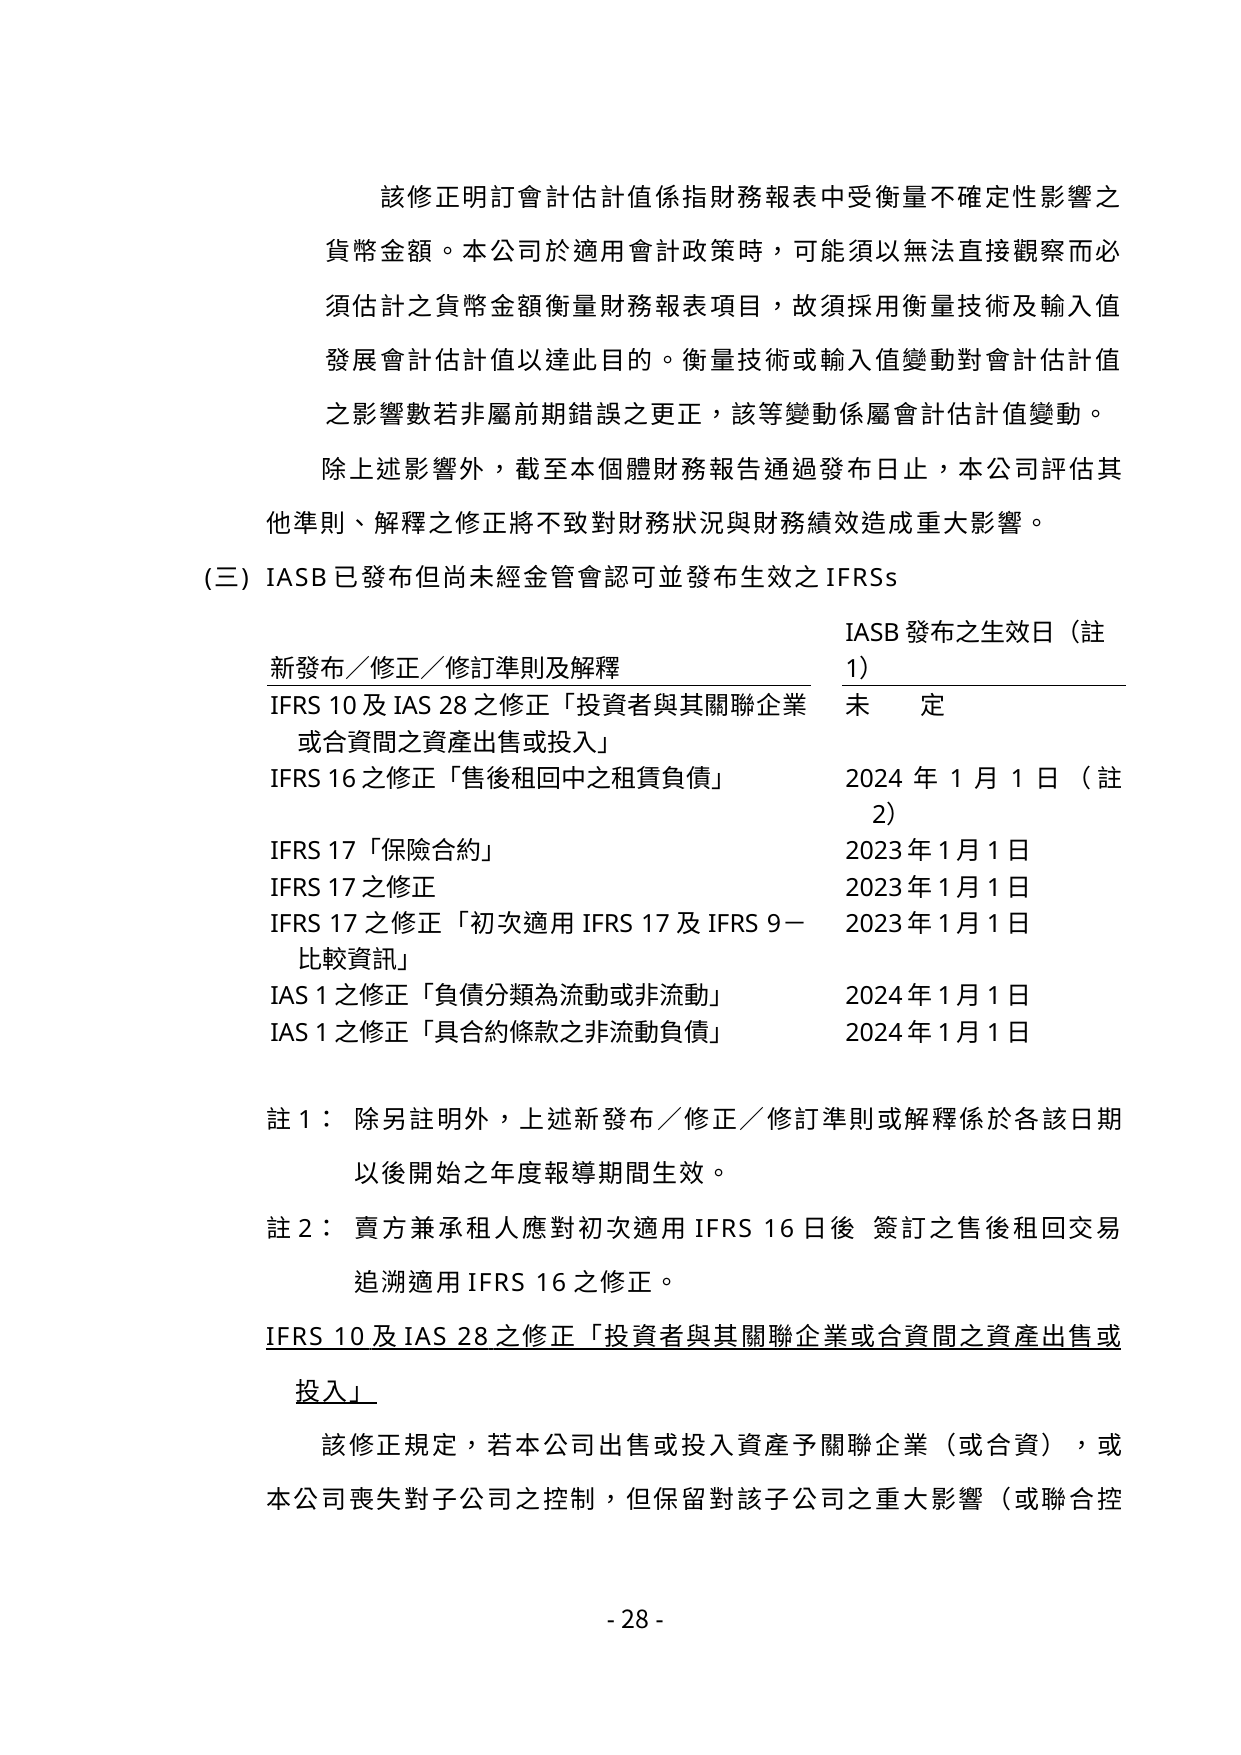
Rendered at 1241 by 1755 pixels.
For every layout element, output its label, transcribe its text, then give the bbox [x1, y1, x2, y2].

table_cell [811, 1012, 842, 1048]
table_cell IFRS 17之修正 [267, 867, 811, 903]
table_cell 2024年1月1日（註2） [842, 758, 1126, 831]
table_cell IFRS 10及IAS 28之修正「投資者與其關聯企業或合資間之資產出售或投入」 [267, 686, 811, 758]
table_cell IAS 1之修正「具合約條款之非流動負債」 [267, 1012, 811, 1048]
table_header IASB發布之生效日（註1） [842, 612, 1126, 685]
text 該修正明訂會計估計值係指財務報表中受衡量不確定性影響之貨幣金額。本公司於適用會計政策時，可能須以無法直接觀察而必須估計之貨幣金額衡量財務報表項目，故須採用衡量技術及輸入值發展會計估計值以達此目的。衡量技術或輸入值變動對會計估計值之影響數若非屬前期錯誤之更正，該等變動係屬會計估計值變動。 [325, 177, 1122, 431]
table_cell 2023年1月1日 [842, 867, 1126, 903]
text IFRS 10及IAS 28之修正「投資者與其關聯企業或合資間之資產出售或投入」 [266, 1317, 1122, 1407]
table_cell 2024年1月1日 [842, 976, 1126, 1012]
table_cell [811, 867, 842, 903]
table_cell [811, 903, 842, 976]
table_cell IAS 1之修正「負債分類為流動或非流動」 [267, 976, 811, 1012]
table_cell [811, 685, 842, 758]
table_cell [811, 976, 842, 1012]
text 註2： 賣方兼承租人應對初次適用IFRS 16日後 簽訂之售後租回交易追溯適用IFRS 16之修正。 [266, 1208, 1122, 1299]
table_cell [811, 831, 842, 867]
text 註1： 除另註明外，上述新發布／修正／修訂準則或解釋係於各該日期以後開始之年度報導期間生效。 [266, 1099, 1122, 1190]
table_cell 2024年1月1日 [842, 1012, 1126, 1048]
table_cell [811, 758, 842, 831]
text (三) IASB已發布但尚未經金管會認可並發布生效之IFRSs [177, 558, 1122, 594]
table_cell IFRS 17「保險合約」 [267, 831, 811, 867]
text 該修正規定，若本公司出售或投入資產予關聯企業（或合資），或本公司喪失對子公司之控制，但保留對該子公司之重大影響（或聯合控 [266, 1426, 1122, 1516]
table_cell 2023年1月1日 [842, 831, 1126, 867]
text 除上述影響外，截至本個體財務報告通過發布日止，本公司評估其他準則、解釋之修正將不致對財務狀況與財務績效造成重大影響。 [266, 449, 1122, 540]
table_cell IFRS 16之修正「售後租回中之租賃負債」 [267, 758, 811, 831]
table_cell 未 定 [842, 686, 1126, 758]
table_cell IFRS 17之修正「初次適用IFRS 17及IFRS 9－比較資訊」 [267, 903, 811, 976]
table_cell 2023年1月1日 [842, 903, 1126, 976]
table_header 新發布／修正／修訂準則及解釋 [267, 612, 811, 685]
table_header [811, 612, 842, 685]
